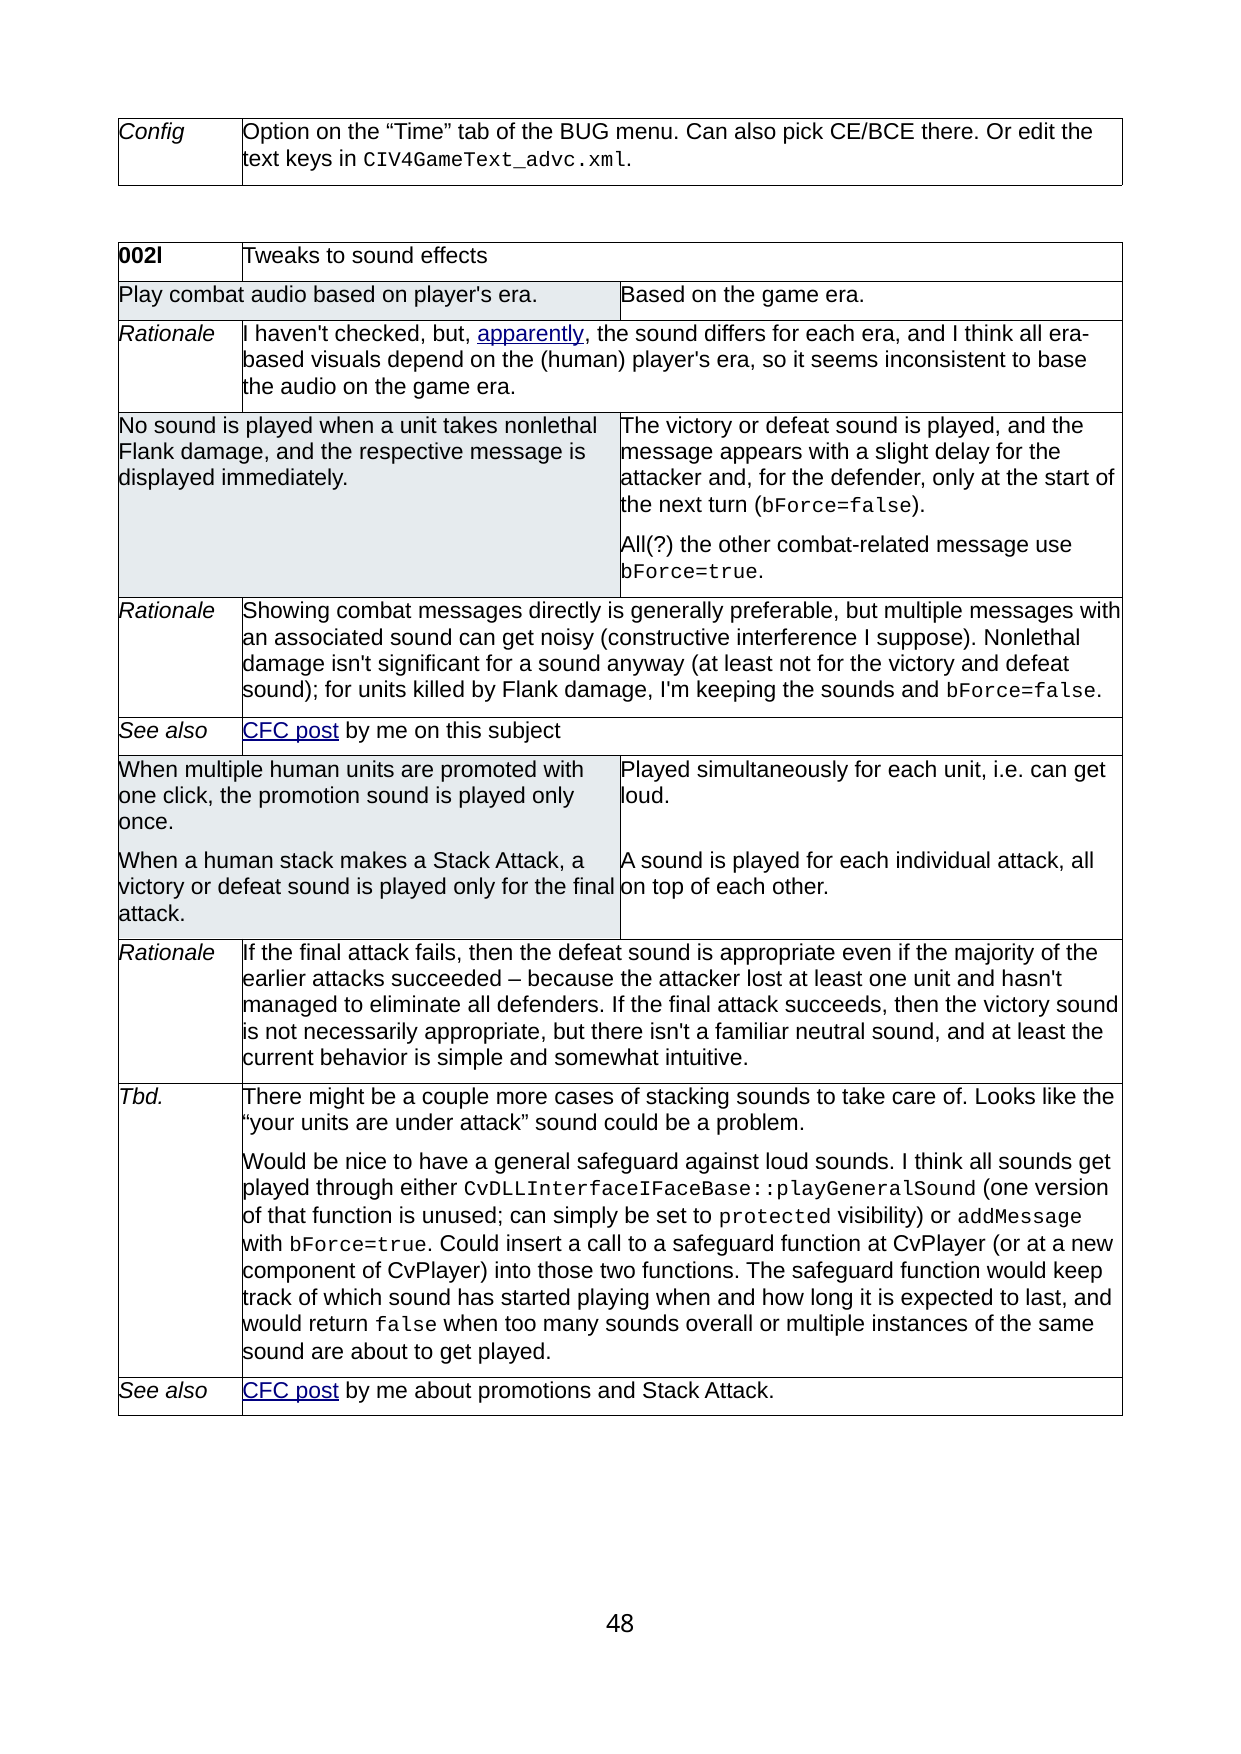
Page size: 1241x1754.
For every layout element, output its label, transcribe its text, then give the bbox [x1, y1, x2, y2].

table_cell Play combat audio based on player's era. [119, 282, 620, 320]
table_cell I haven't checked, but, apparently, the sound differs for each era, and I think all era-based visuals depend on the (human) player's era, so it seems inconsistent to base the audio on the game era. [243, 321, 1122, 412]
table_cell Rationale [119, 321, 242, 412]
table_cell When multiple human units are promoted with one click, the promotion sound is played only once. When a human stack makes a Stack Attack, a victory or defeat sound is played only for the final attack. [119, 756, 620, 938]
table_cell Tbd. [119, 1084, 242, 1377]
table_cell CFC post by me about promotions and Stack Attack. [243, 1378, 1122, 1415]
table_cell Based on the game era. [621, 282, 1122, 320]
table_cell Rationale [119, 598, 242, 717]
table_cell Option on the “Time” tab of the BUG menu. Can also pick CE/BCE there. Or edit the text keys in CIV4GameText_advc.xml. [243, 119, 1122, 185]
table_header 002l [119, 243, 242, 281]
table_cell Played simultaneously for each unit, i.e. can get loud. A sound is played for each individual attack, all on top of each other. [621, 756, 1122, 938]
table_header Tweaks to sound effects [243, 243, 1122, 281]
table_cell Config [119, 119, 242, 185]
table_cell Showing combat messages directly is generally preferable, but multiple messages with an associated sound can get noisy (constructive interference I suppose). Nonlethal damage isn't significant for a sound anyway (at least not for the victory and defeat sound); for units killed by Flank damage, I'm keeping the sounds and bForce=false. [243, 598, 1122, 717]
table_cell CFC post by me on this subject [243, 718, 1122, 755]
table_cell There might be a couple more cases of stacking sounds to take care of. Looks like the “your units are under attack” sound could be a problem. Would be nice to have a general safeguard against loud sounds. I think all sounds get played through either CvDLLInterfaceIFaceBase::playGeneralSound (one version of that function is unused; can simply be set to protected visibility) or addMessage with bForce=true. Could insert a call to a safeguard function at CvPlayer (or at a new component of CvPlayer) into those two functions. The safeguard function would keep track of which sound has started playing when and how long it is expected to last, and would return false when too many sounds overall or multiple instances of the same sound are about to get played. [243, 1084, 1122, 1377]
table_cell See also [119, 1378, 242, 1415]
table_cell Rationale [119, 940, 242, 1083]
table_cell If the final attack fails, then the defeat sound is appropriate even if the majority of the earlier attacks succeeded – because the attacker lost at least one unit and hasn't managed to eliminate all defenders. If the final attack succeeds, then the victory sound is not necessarily appropriate, but there isn't a familiar neutral sound, and at least the current behavior is simple and somewhat intuitive. [243, 940, 1122, 1083]
table_cell No sound is played when a unit takes nonlethal Flank damage, and the respective message is displayed immediately. [119, 413, 620, 597]
table_cell The victory or defeat sound is played, and the message appears with a slight delay for the attacker and, for the defender, only at the start of the next turn (bForce=false). All(?) the other combat-related message use bForce=true. [621, 413, 1122, 597]
table_cell See also [119, 718, 242, 755]
